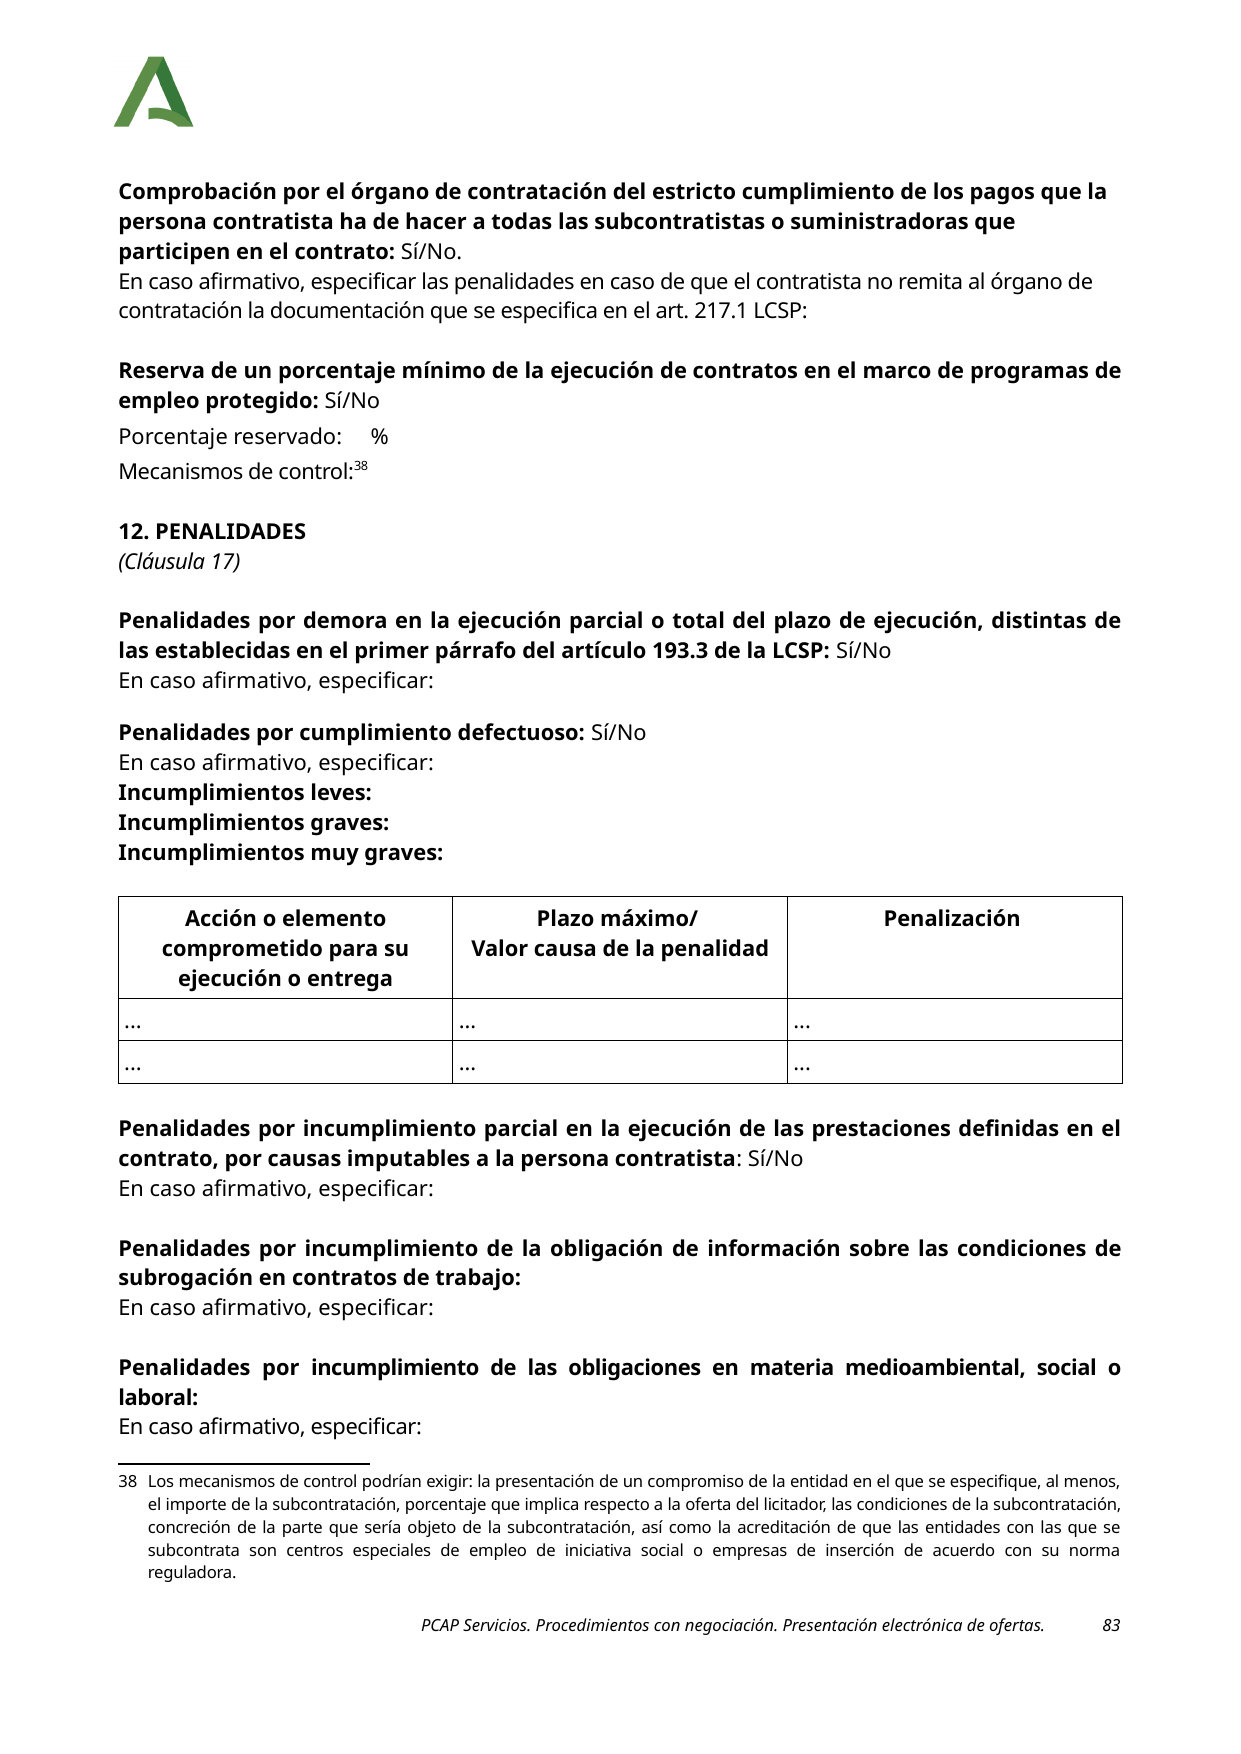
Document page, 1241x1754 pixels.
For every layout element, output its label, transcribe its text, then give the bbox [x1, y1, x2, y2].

text Penalidades por incumplimiento de las obligaciones en materia medioambiental, social o laboral: [118, 1352, 1122, 1411]
text En caso afirmativo, especificar: [118, 747, 1122, 777]
table_cell ... [453, 999, 787, 1040]
text Porcentaje reservado: % [118, 421, 1122, 450]
text En caso afirmativo, especificar: [118, 1411, 1122, 1441]
text En caso afirmativo, especificar: [118, 1292, 1122, 1322]
text 12. PENALIDADES [118, 516, 1122, 546]
text Penalidades por cumplimiento defectuoso: Sí/No [118, 717, 1122, 747]
text En caso afirmativo, especificar las penalidades en caso de que el contratista no remita al órgano de contratación la documentación que se especifica en el art. 217.1 LCSP: [118, 266, 1122, 325]
text En caso afirmativo, especificar: [118, 665, 1122, 695]
text (Cláusula 17) [118, 546, 1122, 576]
text Incumplimientos graves: [118, 807, 1122, 837]
table_header Penalización [788, 897, 1122, 998]
table_cell ... [788, 999, 1122, 1040]
text Comprobación por el órgano de contratación del estricto cumplimiento de los pagos que la persona contratista ha de hacer a todas las subcontratistas o suministradoras que participen en el contrato: Sí/No. [118, 176, 1122, 266]
text Los mecanismos de control podrían exigir: la presentación de un compromiso de la entidad en el que se especifique, al menos, el importe de la subcontratación, porcentaje que implica respecto a la oferta del licitador, las condiciones de la subcontratación, concreción de la parte que sería objeto de la subcontratación, así como la acreditación de que las entidades con las que se subcontrata son centros especiales de empleo de iniciativa social o empresas de inserción de acuerdo con su norma reguladora. [118, 1470, 1122, 1584]
text Reserva de un porcentaje mínimo de la ejecución de contratos en el marco de programas de empleo protegido: Sí/No [118, 355, 1122, 415]
text Mecanismos de control: [118, 456, 1122, 486]
table_header Plazo máximo/ Valor causa de la penalidad [453, 897, 787, 998]
text Penalidades por incumplimiento parcial en la ejecución de las prestaciones definidas en el contrato, por causas imputables a la persona contratista: Sí/No [118, 1113, 1122, 1173]
text Incumplimientos leves: [118, 777, 1122, 807]
table_cell ... [453, 1041, 787, 1083]
table_cell ... [119, 1041, 452, 1083]
picture [109, 52, 198, 131]
table_cell ... [788, 1041, 1122, 1083]
table_header Acción o elemento comprometido para su ejecución o entrega [119, 897, 452, 998]
text Incumplimientos muy graves: [118, 837, 1122, 866]
text Penalidades por incumplimiento de la obligación de información sobre las condiciones de subrogación en contratos de trabajo: [118, 1233, 1122, 1292]
text Penalidades por demora en la ejecución parcial o total del plazo de ejecución, distintas de las establecidas en el primer párrafo del artículo 193.3 de la LCSP: Sí/No [118, 605, 1122, 665]
table_cell ... [119, 999, 452, 1040]
text En caso afirmativo, especificar: [118, 1173, 1122, 1203]
